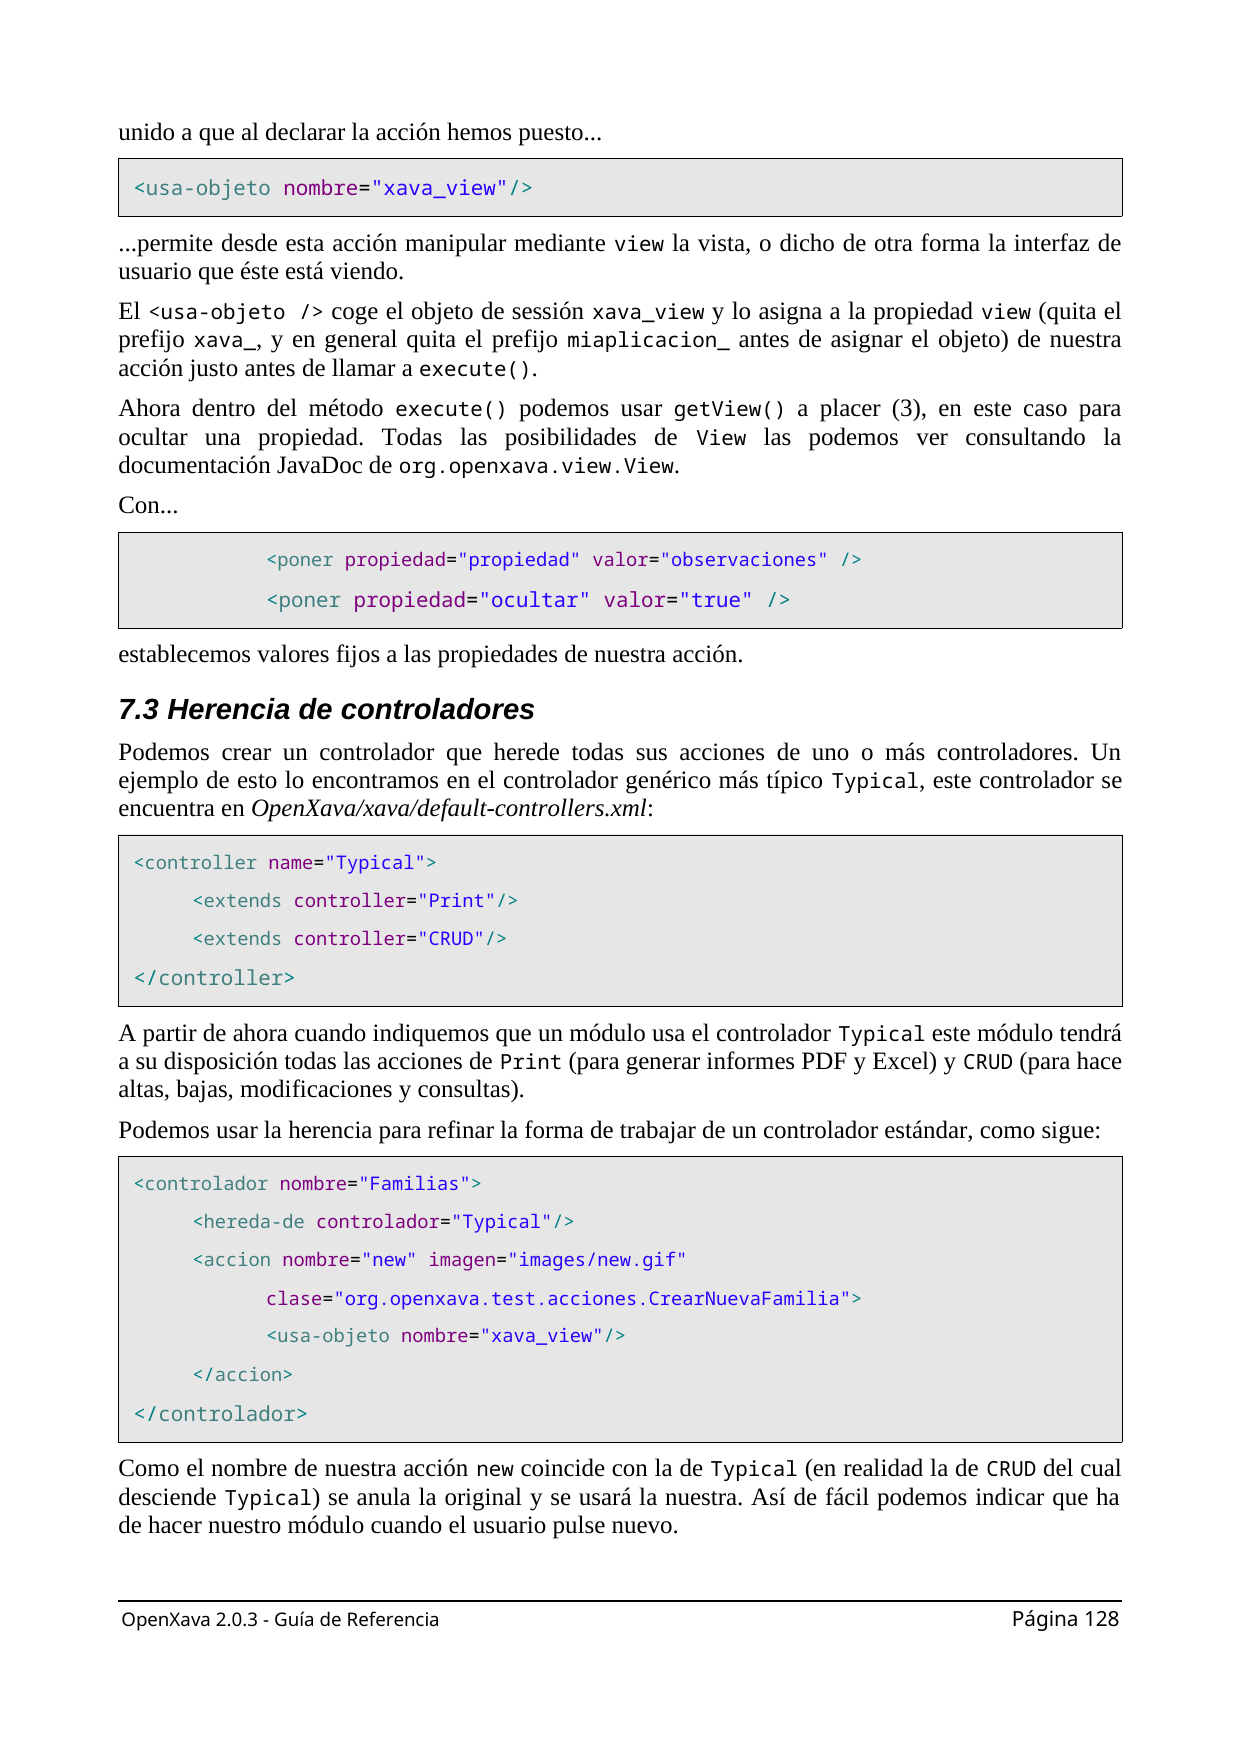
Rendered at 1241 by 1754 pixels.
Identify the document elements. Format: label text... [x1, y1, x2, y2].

text <usa-objeto nombre="xava_view"/> [119, 159, 1122, 216]
text A partir de ahora cuando indiquemos que un módulo usa el controlador Typical este módulo tendrá a su disposición todas las acciones de Print (para generar informes PDF y Excel) y CRUD (para hace altas, bajas, modificaciones y consultas). [118, 1019, 1122, 1103]
text <accion nombre="new" imagen="images/new.gif" [119, 1232, 1122, 1270]
text <poner propiedad="ocultar" valor="true" /> [119, 570, 1122, 628]
text ...permite desde esta acción manipular mediante view la vista, o dicho de otra forma la interfaz de usuario que éste está viendo. [118, 229, 1122, 285]
text </controller> [119, 948, 1122, 1006]
text clase="org.openxava.test.acciones.CrearNuevaFamilia"> [119, 1270, 1122, 1308]
text Como el nombre de nuestra acción new coincide con la de Typical (en realidad la de CRUD del cual desciende Typical) se anula la original y se usará la nuestra. Así de fácil podemos indicar que ha de hacer nuestro módulo cuando el usuario pulse nuevo. [118, 1454, 1122, 1539]
text Ahora dentro del método execute() podemos usar getView() a placer (3), en este caso para ocultar una propiedad. Todas las posibilidades de View las podemos ver consultando la documentación JavaDoc de org.openxava.view.View. [118, 394, 1122, 479]
text unido a que al declarar la acción hemos puesto... [118, 118, 1122, 146]
text <controller name="Typical"> [119, 836, 1122, 872]
text establecemos valores fijos a las propiedades de nuestra acción. [118, 640, 1122, 668]
text <extends controller="CRUD"/> [119, 911, 1122, 948]
text <usa-objeto nombre="xava_view"/> [119, 1308, 1122, 1346]
text El <usa-objeto /> coge el objeto de sessión xava_view y lo asigna a la propiedad view (quita el prefijo xava_, y en general quita el prefijo miaplicacion_ antes de asignar el objeto) de nuestra acción justo antes de llamar a execute(). [118, 297, 1122, 382]
text </controlador> [119, 1384, 1122, 1442]
text <controlador nombre="Familias"> [119, 1157, 1122, 1194]
text </accion> [119, 1346, 1122, 1384]
text <extends controller="Print"/> [119, 872, 1122, 911]
text Podemos crear un controlador que herede todas sus acciones de uno o más controladores. Un ejemplo de esto lo encontramos en el controlador genérico más típico Typical, este controlador se encuentra en OpenXava/xava/default-controllers.xml: [118, 738, 1122, 822]
text <hereda-de controlador="Typical"/> [119, 1194, 1122, 1232]
text Con... [118, 492, 1122, 519]
subtitle Herencia de controladores [118, 693, 1122, 726]
text Podemos usar la herencia para refinar la forma de trabajar de un controlador estándar, como sigue: [118, 1116, 1122, 1143]
text <poner propiedad="propiedad" valor="observaciones" /> [119, 533, 1122, 570]
